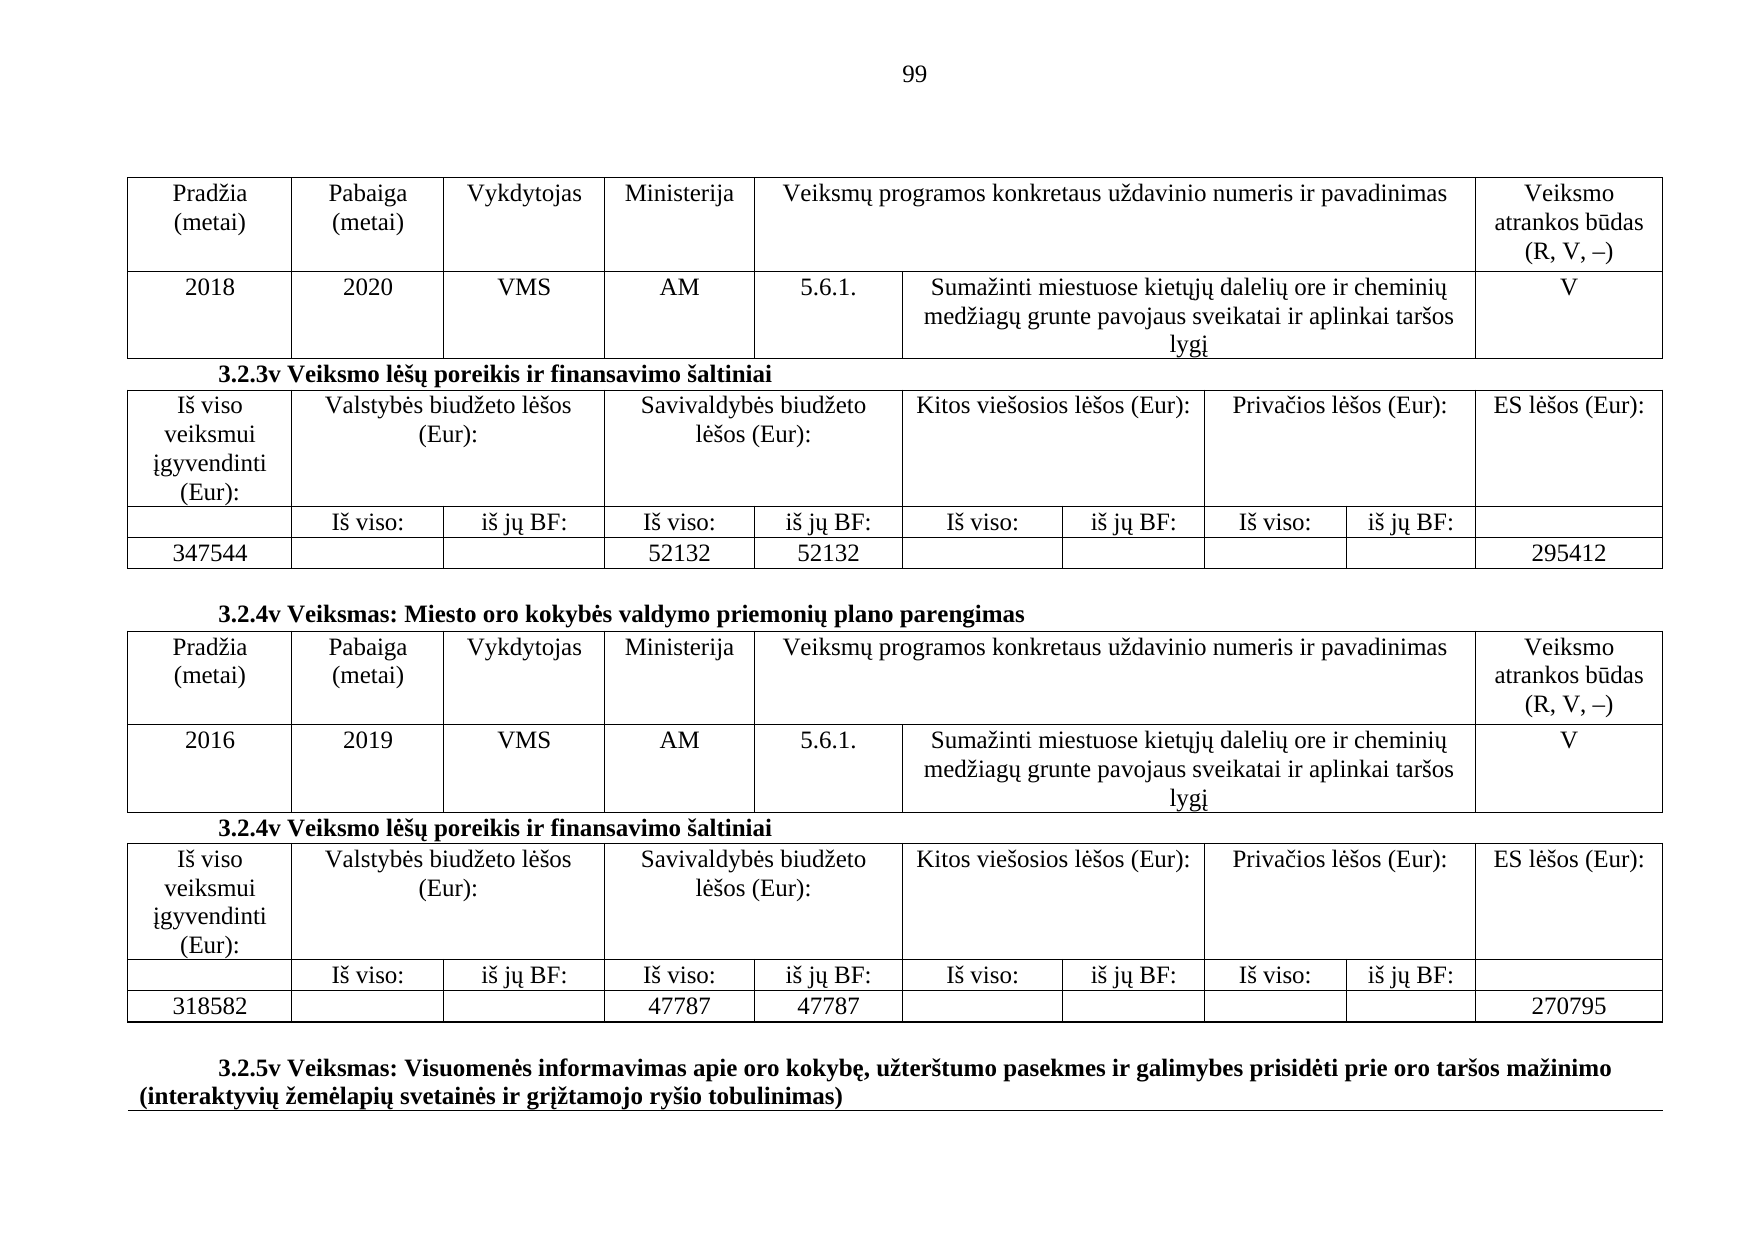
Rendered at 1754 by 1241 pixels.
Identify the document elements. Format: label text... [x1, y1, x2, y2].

table_cell 3.2.4v Veiksmas: Miesto oro kokybės valdymo priemonių plano parengimas [128, 599, 1663, 631]
table_cell [1475, 569, 1663, 599]
table_cell 5.6.1. [755, 272, 902, 358]
table_cell [902, 569, 1063, 599]
table_cell [292, 569, 444, 599]
table_cell Iš viso: [1205, 507, 1346, 537]
table_cell [128, 507, 291, 537]
table_cell 270795 [1476, 991, 1662, 1021]
table_cell VMS [444, 272, 604, 358]
table_cell Kitos viešosios lėšos (Eur): [903, 391, 1204, 506]
table_cell ES lėšos (Eur): [1476, 844, 1662, 959]
table_cell Valstybės biudžeto lėšos (Eur): [292, 844, 604, 959]
table_cell VMS [444, 725, 604, 812]
table_cell Vykdytojas [444, 178, 604, 271]
table_cell Pradžia (metai) [128, 632, 291, 724]
table_cell [604, 569, 754, 599]
table_cell 52132 [755, 538, 902, 568]
table_cell Pabaiga (metai) [292, 178, 443, 271]
table_cell Veiksmų programos konkretaus uždavinio numeris ir pavadinimas [755, 178, 1475, 271]
table_cell [292, 991, 443, 1021]
table_cell [128, 569, 292, 599]
table_cell Iš viso: [1205, 960, 1346, 990]
table_cell [903, 538, 1062, 568]
table_cell [754, 569, 902, 599]
table_cell iš jų BF: [444, 960, 604, 990]
table_cell 347544 [128, 538, 291, 568]
table_cell [128, 960, 291, 990]
table_cell [1204, 569, 1346, 599]
table_cell iš jų BF: [1347, 960, 1475, 990]
table_cell Sumažinti miestuose kietųjų dalelių ore ir cheminių medžiagų grunte pavojaus sveikatai ir aplinkai taršos lygį [903, 725, 1475, 812]
table_cell [1063, 569, 1204, 599]
table_cell [1475, 1023, 1663, 1053]
table_cell Ministerija [605, 178, 754, 271]
table_cell [1346, 1023, 1475, 1053]
table_cell Pabaiga (metai) [292, 632, 443, 724]
table_cell [1347, 538, 1475, 568]
table_cell iš jų BF: [1063, 507, 1204, 537]
table_cell Veiksmo atrankos būdas (R, V, –) [1476, 632, 1662, 724]
table_cell Iš viso: [903, 960, 1062, 990]
table_cell Iš viso: [292, 507, 443, 537]
table_cell [444, 1023, 604, 1053]
table_cell Veiksmų programos konkretaus uždavinio numeris ir pavadinimas [755, 632, 1475, 724]
table_cell [444, 569, 604, 599]
table_cell Savivaldybės biudžeto lėšos (Eur): [605, 844, 902, 959]
table_cell Pradžia (metai) [128, 178, 291, 271]
table_cell [1204, 1023, 1346, 1053]
table_cell [1476, 960, 1662, 990]
table_cell 3.2.4v Veiksmo lėšų poreikis ir finansavimo šaltiniai [128, 813, 1663, 843]
table_cell Savivaldybės biudžeto lėšos (Eur): [605, 391, 902, 506]
table_cell Veiksmo atrankos būdas (R, V, –) [1476, 178, 1662, 271]
table_cell Iš viso veiksmui įgyvendinti (Eur): [128, 844, 291, 959]
table_cell iš jų BF: [755, 507, 902, 537]
table_cell Ministerija [605, 632, 754, 724]
table_cell 47787 [755, 991, 902, 1021]
table_cell iš jų BF: [1063, 960, 1204, 990]
table_cell [292, 1023, 444, 1053]
table_cell iš jų BF: [755, 960, 902, 990]
table_cell Iš viso: [605, 507, 754, 537]
table_cell 3.2.5v Veiksmas: Visuomenės informavimas apie oro kokybę, užterštumo pasekmes ir galimybes prisidėti prie oro taršos mažinimo (interaktyvių žemėlapių svetainės ir grįžtamojo ryšio tobulinimas) [128, 1053, 1663, 1110]
table_cell [1063, 538, 1204, 568]
table_cell Privačios lėšos (Eur): [1205, 391, 1475, 506]
table_cell [128, 1023, 292, 1053]
table_cell 3.2.3v Veiksmo lėšų poreikis ir finansavimo šaltiniai [128, 359, 1663, 389]
table_cell [1347, 991, 1475, 1021]
table_cell Iš viso: [903, 507, 1062, 537]
table_cell [754, 1023, 902, 1053]
table_cell [1476, 507, 1662, 537]
table_cell [1063, 991, 1204, 1021]
table_cell AM [605, 272, 754, 358]
table_cell 2020 [292, 272, 443, 358]
table_cell [292, 538, 443, 568]
table_cell 318582 [128, 991, 291, 1021]
table_cell 2018 [128, 272, 291, 358]
table_cell [1205, 538, 1346, 568]
table_cell [903, 991, 1062, 1021]
table_cell [444, 991, 604, 1021]
table_cell AM [605, 725, 754, 812]
table_cell 2019 [292, 725, 443, 812]
table_cell 295412 [1476, 538, 1662, 568]
table_cell [902, 1023, 1063, 1053]
table_cell iš jų BF: [444, 507, 604, 537]
table_cell Iš viso: [605, 960, 754, 990]
table_cell [1346, 569, 1475, 599]
table_cell 5.6.1. [755, 725, 902, 812]
table_cell Valstybės biudžeto lėšos (Eur): [292, 391, 604, 506]
table_cell Iš viso veiksmui įgyvendinti (Eur): [128, 391, 291, 506]
table_cell 2016 [128, 725, 291, 812]
table_cell V [1476, 725, 1662, 812]
table_cell [604, 1023, 754, 1053]
table_cell 47787 [605, 991, 754, 1021]
table_cell ES lėšos (Eur): [1476, 391, 1662, 506]
table_cell Vykdytojas [444, 632, 604, 724]
table_cell [1063, 1023, 1204, 1053]
table_cell Iš viso: [292, 960, 443, 990]
table_cell iš jų BF: [1347, 507, 1475, 537]
table_cell Privačios lėšos (Eur): [1205, 844, 1475, 959]
table_cell [444, 538, 604, 568]
table_cell Sumažinti miestuose kietųjų dalelių ore ir cheminių medžiagų grunte pavojaus sveikatai ir aplinkai taršos lygį [903, 272, 1475, 358]
table_cell V [1476, 272, 1662, 358]
table_cell [1205, 991, 1346, 1021]
table_cell Kitos viešosios lėšos (Eur): [903, 844, 1204, 959]
table_cell 52132 [605, 538, 754, 568]
